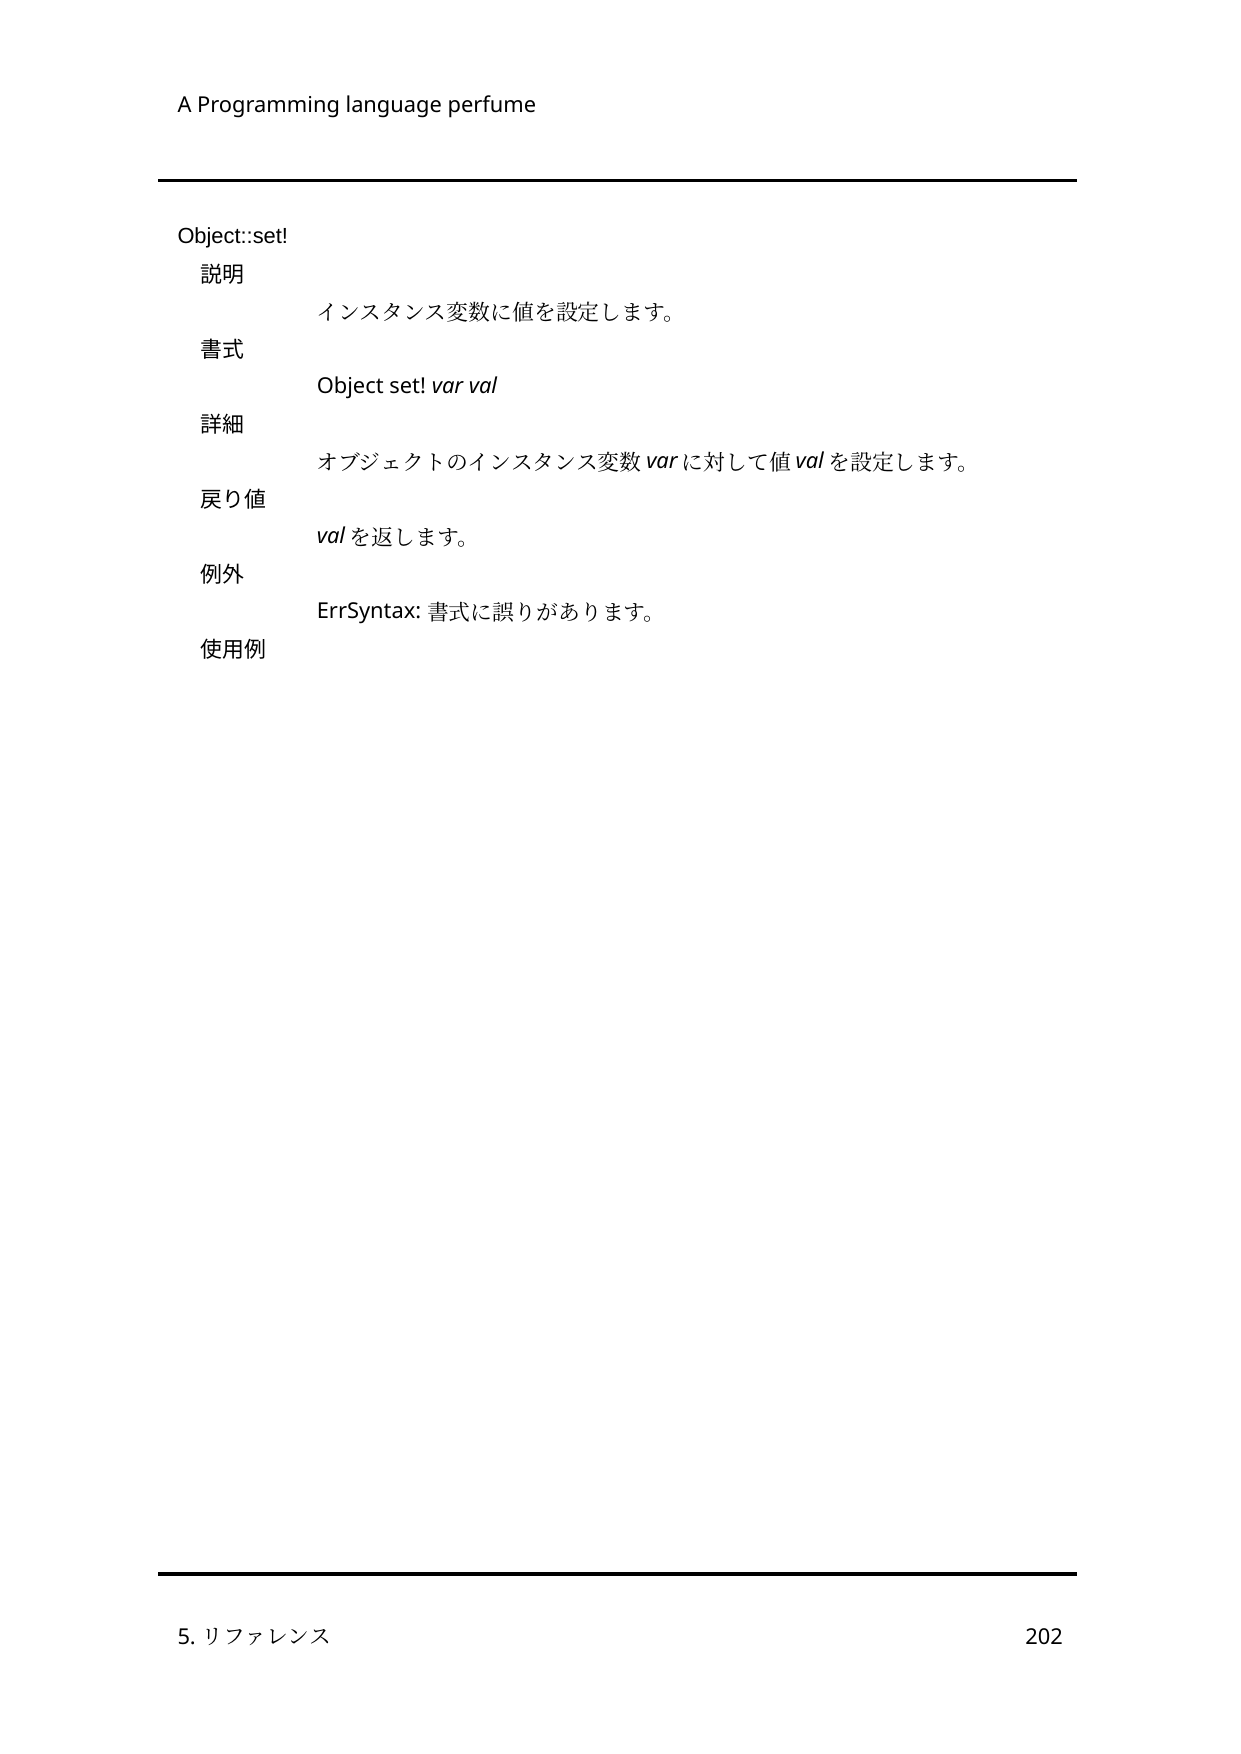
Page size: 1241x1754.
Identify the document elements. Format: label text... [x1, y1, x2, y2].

table_cell 詳細 [200, 404, 317, 479]
table_cell 例外 [200, 554, 317, 629]
table_header 説明 [200, 254, 317, 329]
table_header インスタンス変数に値を設定します。 [317, 254, 1063, 329]
table_cell ErrSyntax: 書式に誤りがあります。 [317, 554, 1063, 629]
table_cell 書式 [200, 329, 317, 404]
subtitle Object::set! [177, 217, 1063, 254]
table_cell オブジェクトのインスタンス変数varに対して値valを設定します。 [317, 404, 1063, 479]
table_cell [317, 629, 1063, 704]
table_cell 使用例 [200, 629, 317, 704]
table_cell Object set! var val [317, 329, 1063, 404]
table_cell 戻り値 [200, 479, 317, 554]
table_cell valを返します。 [317, 479, 1063, 554]
